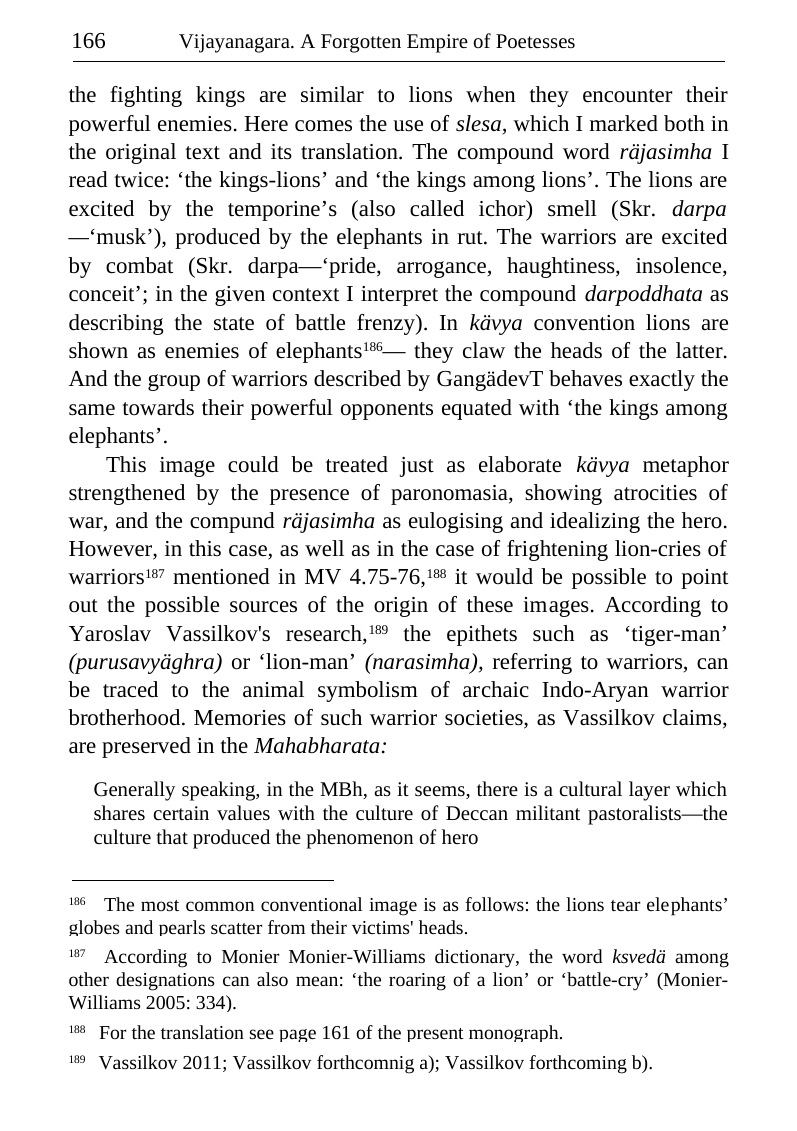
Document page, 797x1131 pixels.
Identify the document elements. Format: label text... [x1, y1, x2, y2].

text 166 [71, 27, 120, 53]
text 188 For the translation see page 161 of the present monograph. [68, 1021, 729, 1041]
text This image could be treated just as elaborate kävya metaphor strengthened by the presence of paronomasia, showing atrocities of war, and the compund räjasimha as eulogising and idealizing the hero. However, in this case, as well as in the case of frightening lion-cries of warriors187 mentioned in MV 4.75-76,188 it would be possible to point out the possible sources of the origin of these im­ages. According to Yaroslav Vassilkov's research,189 the epithets such as ‘tiger-man’ (purusavyäghra) or ‘lion-man’ (narasimha), referring to warriors, can be traced to the animal symbolism of ar­chaic Indo-Aryan warrior brotherhood. Memories of such warrior societies, as Vassilkov claims, are preserved in the Mahabharata: [68, 451, 729, 758]
text 189 Vassilkov 2011; Vassilkov forthcomnig a); Vassilkov forthcoming b). [68, 1051, 729, 1074]
text Vijayanagara. A Forgotten Empire of Poetesses [179, 29, 620, 53]
text 186 The most common conventional image is as follows: the lions tear ele­phants’ globes and pearls scatter from their victims' heads. [68, 893, 729, 936]
text 187 According to Monier Monier-Williams dictionary, the word ksvedä among other designations can also mean: ‘the roaring of a lion’ or ‘battle-cry’ (Monier- Williams 2005: 334). [68, 945, 729, 1012]
text the fighting kings are similar to lions when they encounter their powerful enemies. Here comes the use of slesa, which I marked both in the original text and its translation. The compound word räjasimha I read twice: ‘the kings-lions’ and ‘the kings among lions’. The lions are excited by the temporine’s (also called ichor) smell (Skr. darpa—‘musk’), produced by the elephants in rut. The warriors are excited by combat (Skr. darpa—‘pride, arrogance, haughtiness, insolence, conceit’; in the given context I interpret the compound darpoddhata as describing the state of battle frenzy). In kävya convention lions are shown as enemies of elephants186— they claw the heads of the latter. And the group of warriors described by GangädevT behaves exactly the same towards their powerful opponents equated with ‘the kings among elephants’. [68, 81, 729, 449]
text Generally speaking, in the MBh, as it seems, there is a cultural layer which shares certain values with the culture of Deccan militant pastoralists—the culture that produced the phenomenon of hero [93, 777, 729, 849]
